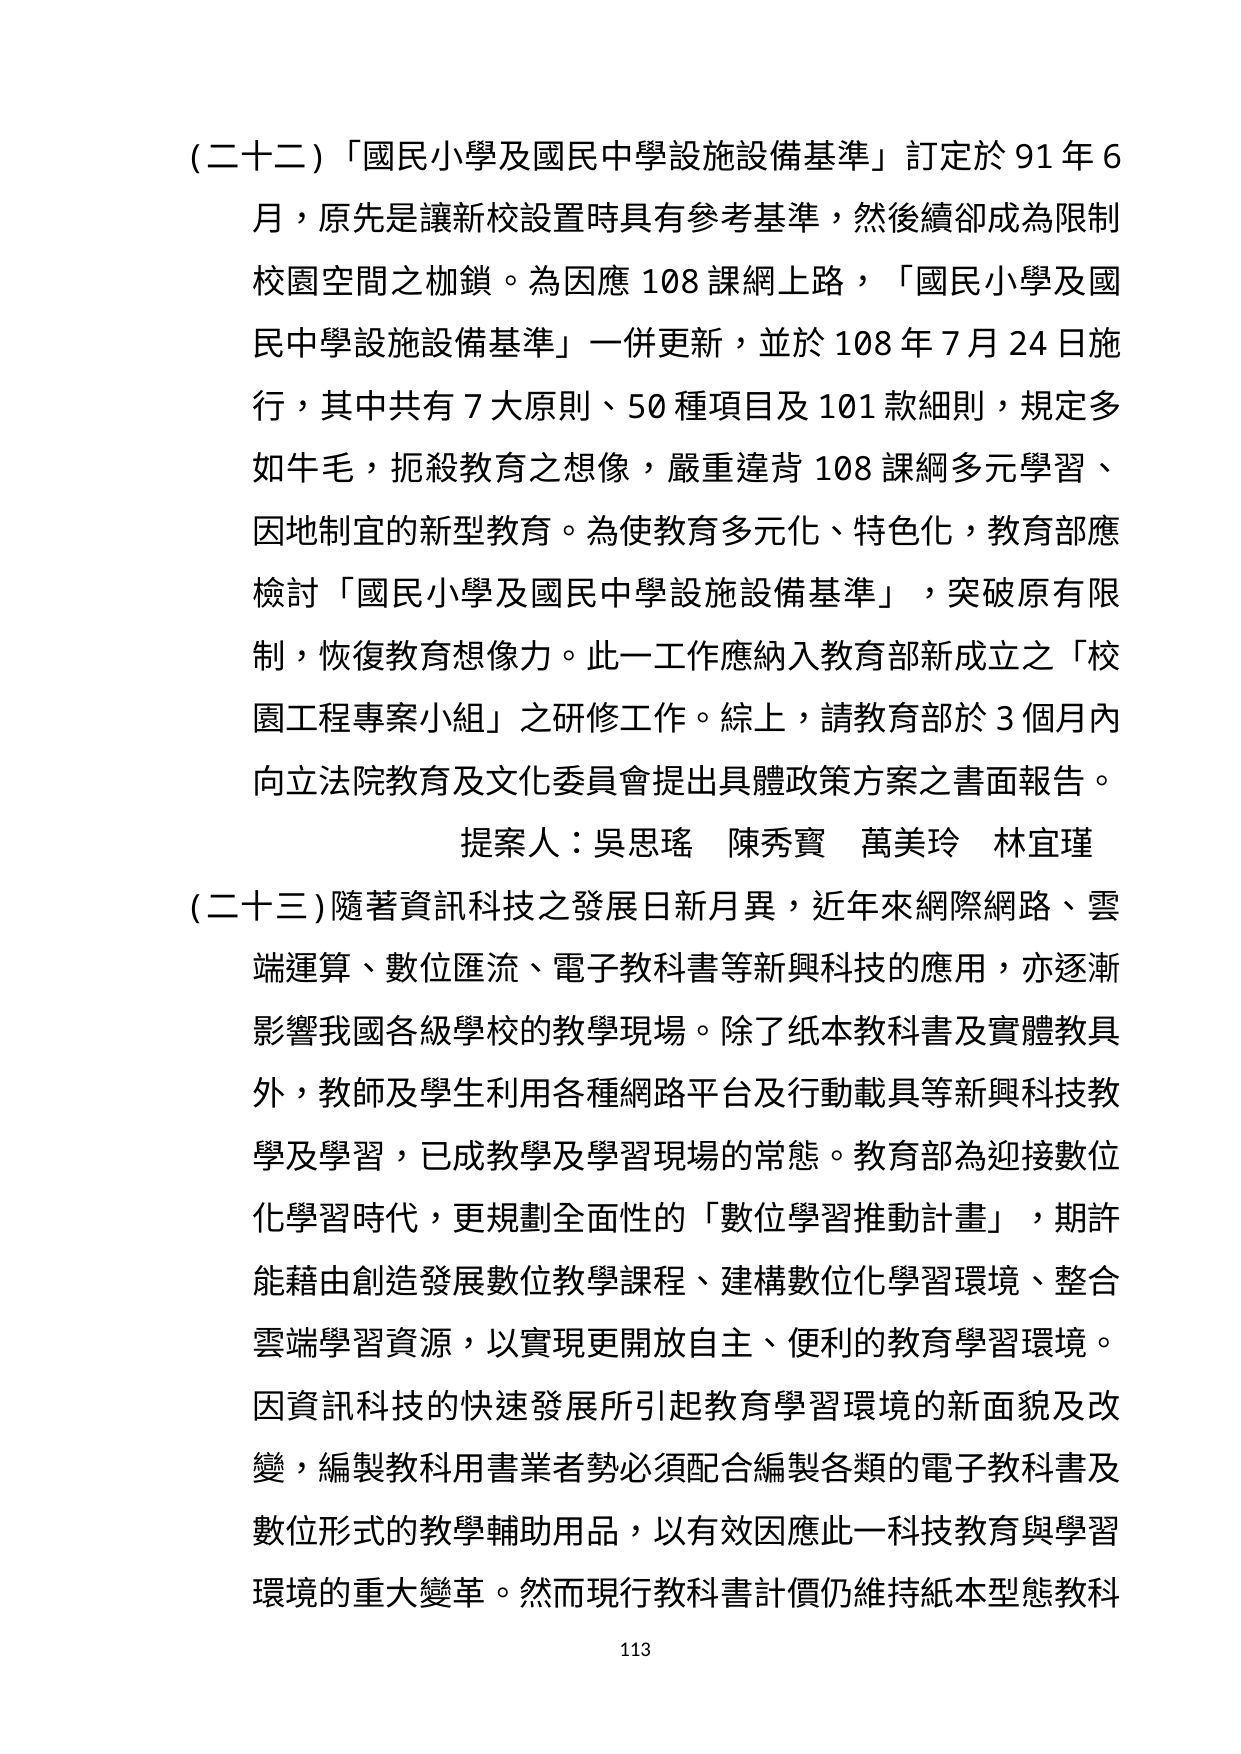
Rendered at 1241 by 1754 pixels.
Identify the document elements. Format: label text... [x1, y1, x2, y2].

text 提案人：吳思瑤 陳秀寳 萬美玲 林宜瑾 [460, 800, 1122, 862]
text (二十二)「國民小學及國民中學設施設備基準」訂定於91年6月，原先是讓新校設置時具有參考基準，然後續卻成為限制校園空間之枷鎖。為因應108課網上路，「國民小學及國民中學設施設備基準」一併更新，並於108年7月24日施行，其中共有7大原則、50種項目及101款細則，規定多如牛毛，扼殺教育之想像，嚴重違背108課綱多元學習、因地制宜的新型教育。為使教育多元化、特色化，教育部應檢討「國民小學及國民中學設施設備基準」，突破原有限制，恢復教育想像力。此一工作應納入教育部新成立之「校園工程專案小組」之研修工作。綜上，請教育部於3個月內向立法院教育及文化委員會提出具體政策方案之書面報告。 [185, 112, 1122, 800]
text (二十三)隨著資訊科技之發展日新月異，近年來網際網路、雲端運算、數位匯流、電子教科書等新興科技的應用，亦逐漸影響我國各級學校的教學現場。除了纸本教科書及實體教具外，教師及學生利用各種網路平台及行動載具等新興科技教學及學習，已成教學及學習現場的常態。教育部為迎接數位化學習時代，更規劃全面性的「數位學習推動計畫」，期許能藉由創造發展數位教學課程、建構數位化學習環境、整合雲端學習資源，以實現更開放自主、便利的教育學習環境。因資訊科技的快速發展所引起教育學習環境的新面貌及改變，編製教科用書業者勢必須配合編製各類的電子教科書及數位形式的教學輔助用品，以有效因應此一科技教育與學習環境的重大變革。然而現行教科書計價仍維持紙本型態教科 [185, 862, 1122, 1612]
